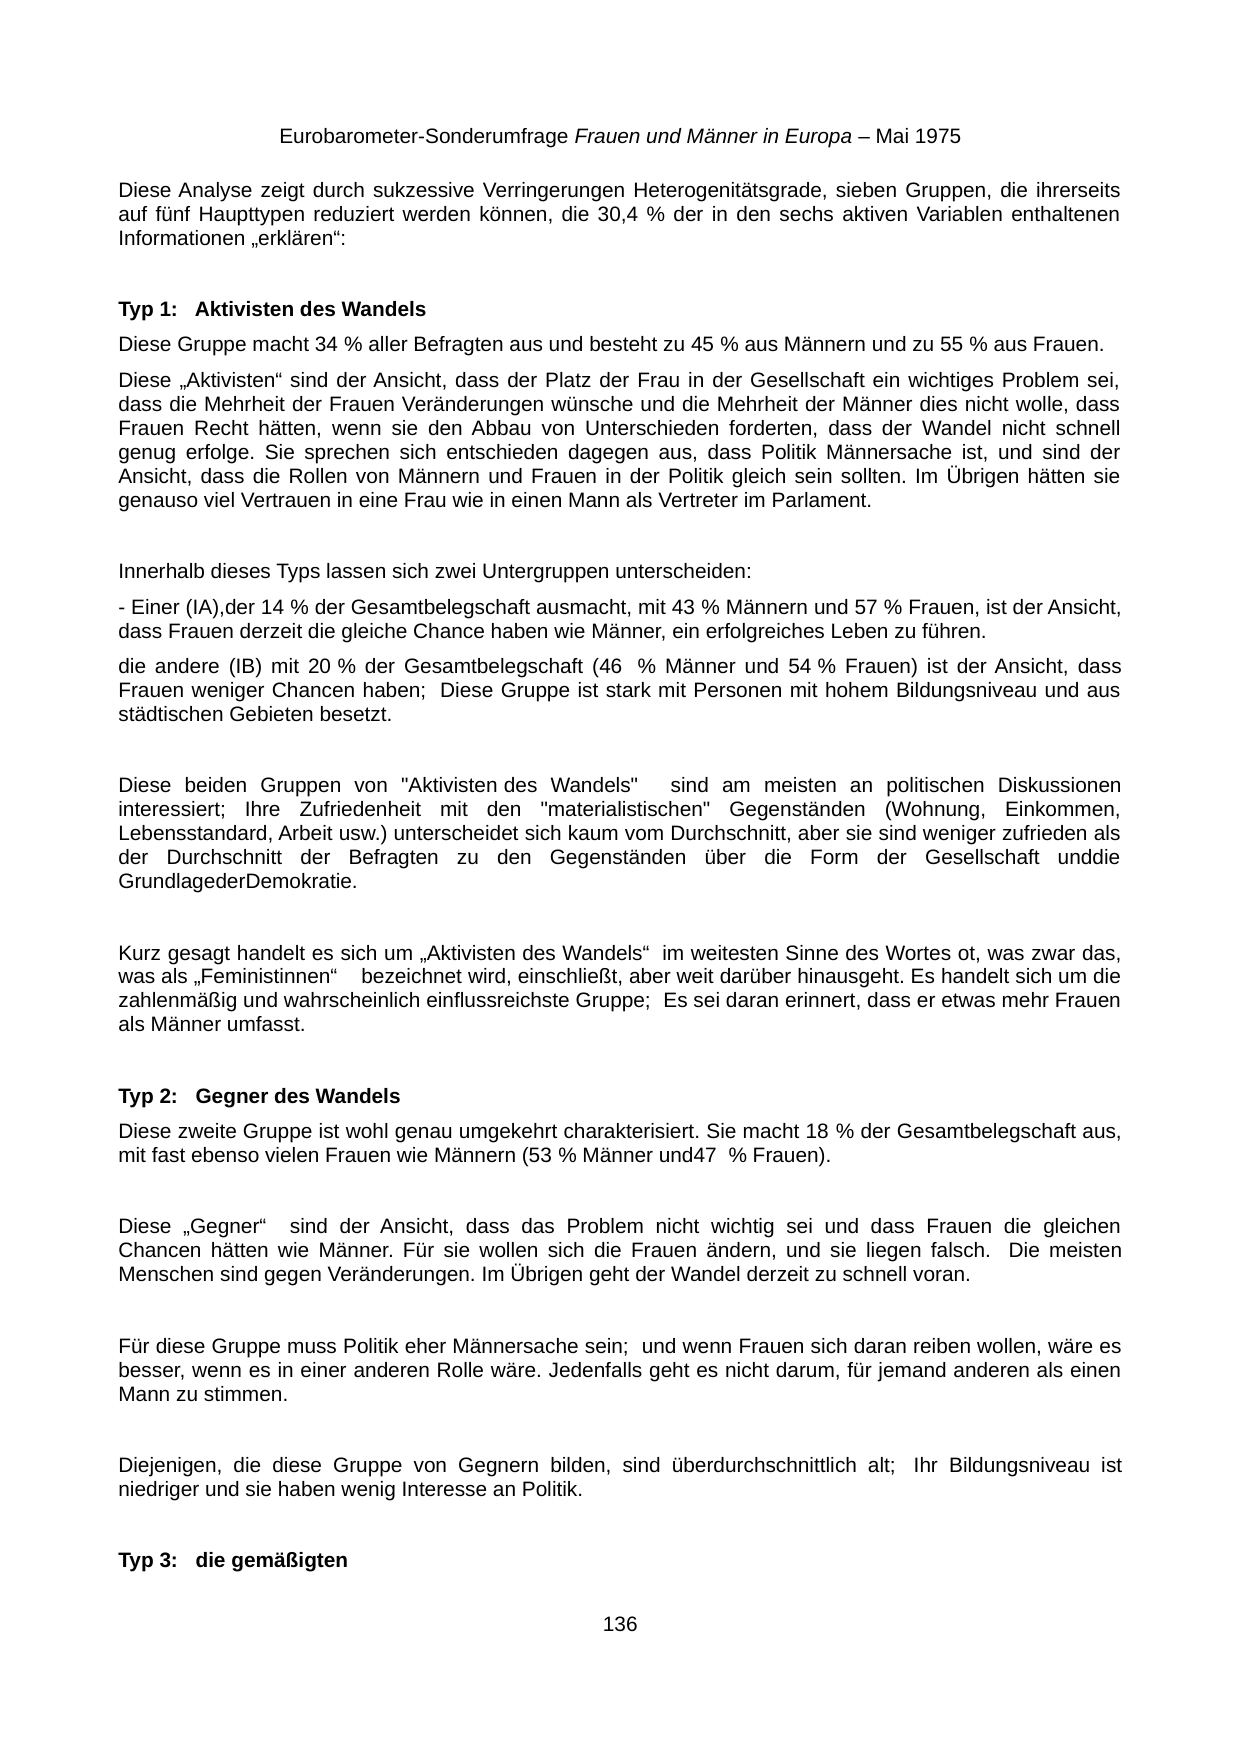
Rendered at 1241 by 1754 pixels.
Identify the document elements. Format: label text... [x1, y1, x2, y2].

text Typ 1: Aktivisten des Wandels [118, 297, 1122, 321]
text die andere (IB) mit 20 % der Gesamtbelegschaft (46 % Männer und 54 % Frauen) ist der Ansicht, dass Frauen weniger Chancen haben; Diese Gruppe ist stark mit Personen mit hohem Bildungsniveau und aus städtischen Gebieten besetzt. [118, 654, 1122, 726]
text Für diese Gruppe muss Politik eher Männersache sein; und wenn Frauen sich daran reiben wollen, wäre es besser, wenn es in einer anderen Rolle wäre. Jedenfalls geht es nicht darum, für jemand anderen als einen Mann zu stimmen. [118, 1333, 1122, 1405]
text - Einer (IA),der 14 % der Gesamtbelegschaft ausmacht, mit 43 % Männern und 57 % Frauen, ist der Ansicht, dass Frauen derzeit die gleiche Chance haben wie Männer, ein erfolgreiches Leben zu führen. [118, 594, 1122, 642]
text Diejenigen, die diese Gruppe von Gegnern bilden, sind überdurchschnittlich alt; Ihr Bildungsniveau ist niedriger und sie haben wenig Interesse an Politik. [118, 1453, 1122, 1501]
text Diese „Gegner“ sind der Ansicht, dass das Problem nicht wichtig sei und dass Frauen die gleichen Chancen hätten wie Männer. Für sie wollen sich die Frauen ändern, und sie liegen falsch. Die meisten Menschen sind gegen Veränderungen. Im Übrigen geht der Wandel derzeit zu schnell voran. [118, 1214, 1122, 1286]
text Diese „Aktivisten“ sind der Ansicht, dass der Platz der Frau in der Gesellschaft ein wichtiges Problem sei, dass die Mehrheit der Frauen Veränderungen wünsche und die Mehrheit der Männer dies nicht wolle, dass Frauen Recht hätten, wenn sie den Abbau von Unterschieden forderten, dass der Wandel nicht schnell genug erfolge. Sie sprechen sich entschieden dagegen aus, dass Politik Männersache ist, und sind der Ansicht, dass die Rollen von Männern und Frauen in der Politik gleich sein sollten. Im Übrigen hätten sie genauso viel Vertrauen in eine Frau wie in einen Mann als Vertreter im Parlament. [118, 368, 1122, 512]
text Kurz gesagt handelt es sich um „Aktivisten des Wandels“ im weitesten Sinne des Wortes ot, was zwar das, was als „Feministinnen“ bezeichnet wird, einschließt, aber weit darüber hinausgeht. Es handelt sich um die zahlenmäßig und wahrscheinlich einflussreichste Gruppe; Es sei daran erinnert, dass er etwas mehr Frauen als Männer umfasst. [118, 940, 1122, 1036]
text Innerhalb dieses Typs lassen sich zwei Untergruppen unterscheiden: [118, 559, 1122, 583]
text Diese Analyse zeigt durch sukzessive Verringerungen Heterogenitätsgrade, sieben Gruppen, die ihrerseits auf fünf Haupttypen reduziert werden können, die 30,4 % der in den sechs aktiven Variablen enthaltenen Informationen „erklären“: [118, 177, 1122, 249]
text Typ 2: Gegner des Wandels [118, 1083, 1122, 1107]
text Diese zweite Gruppe ist wohl genau umgekehrt charakterisiert. Sie macht 18 % der Gesamtbelegschaft aus, mit fast ebenso vielen Frauen wie Männern (53 % Männer und47 % Frauen). [118, 1119, 1122, 1167]
text Diese Gruppe macht 34 % aller Befragten aus und besteht zu 45 % aus Männern und zu 55 % aus Frauen. [118, 332, 1122, 356]
text Typ 3: die gemäßigten [118, 1548, 1122, 1572]
text Diese beiden Gruppen von "Aktivisten des Wandels" sind am meisten an politischen Diskussionen interessiert; Ihre Zufriedenheit mit den "materialistischen" Gegenständen (Wohnung, Einkommen, Lebensstandard, Arbeit usw.) unterscheidet sich kaum vom Durchschnitt, aber sie sind weniger zufrieden als der Durchschnitt der Befragten zu den Gegenständen über die Form der Gesellschaft unddie GrundlagederDemokratie. [118, 773, 1122, 893]
